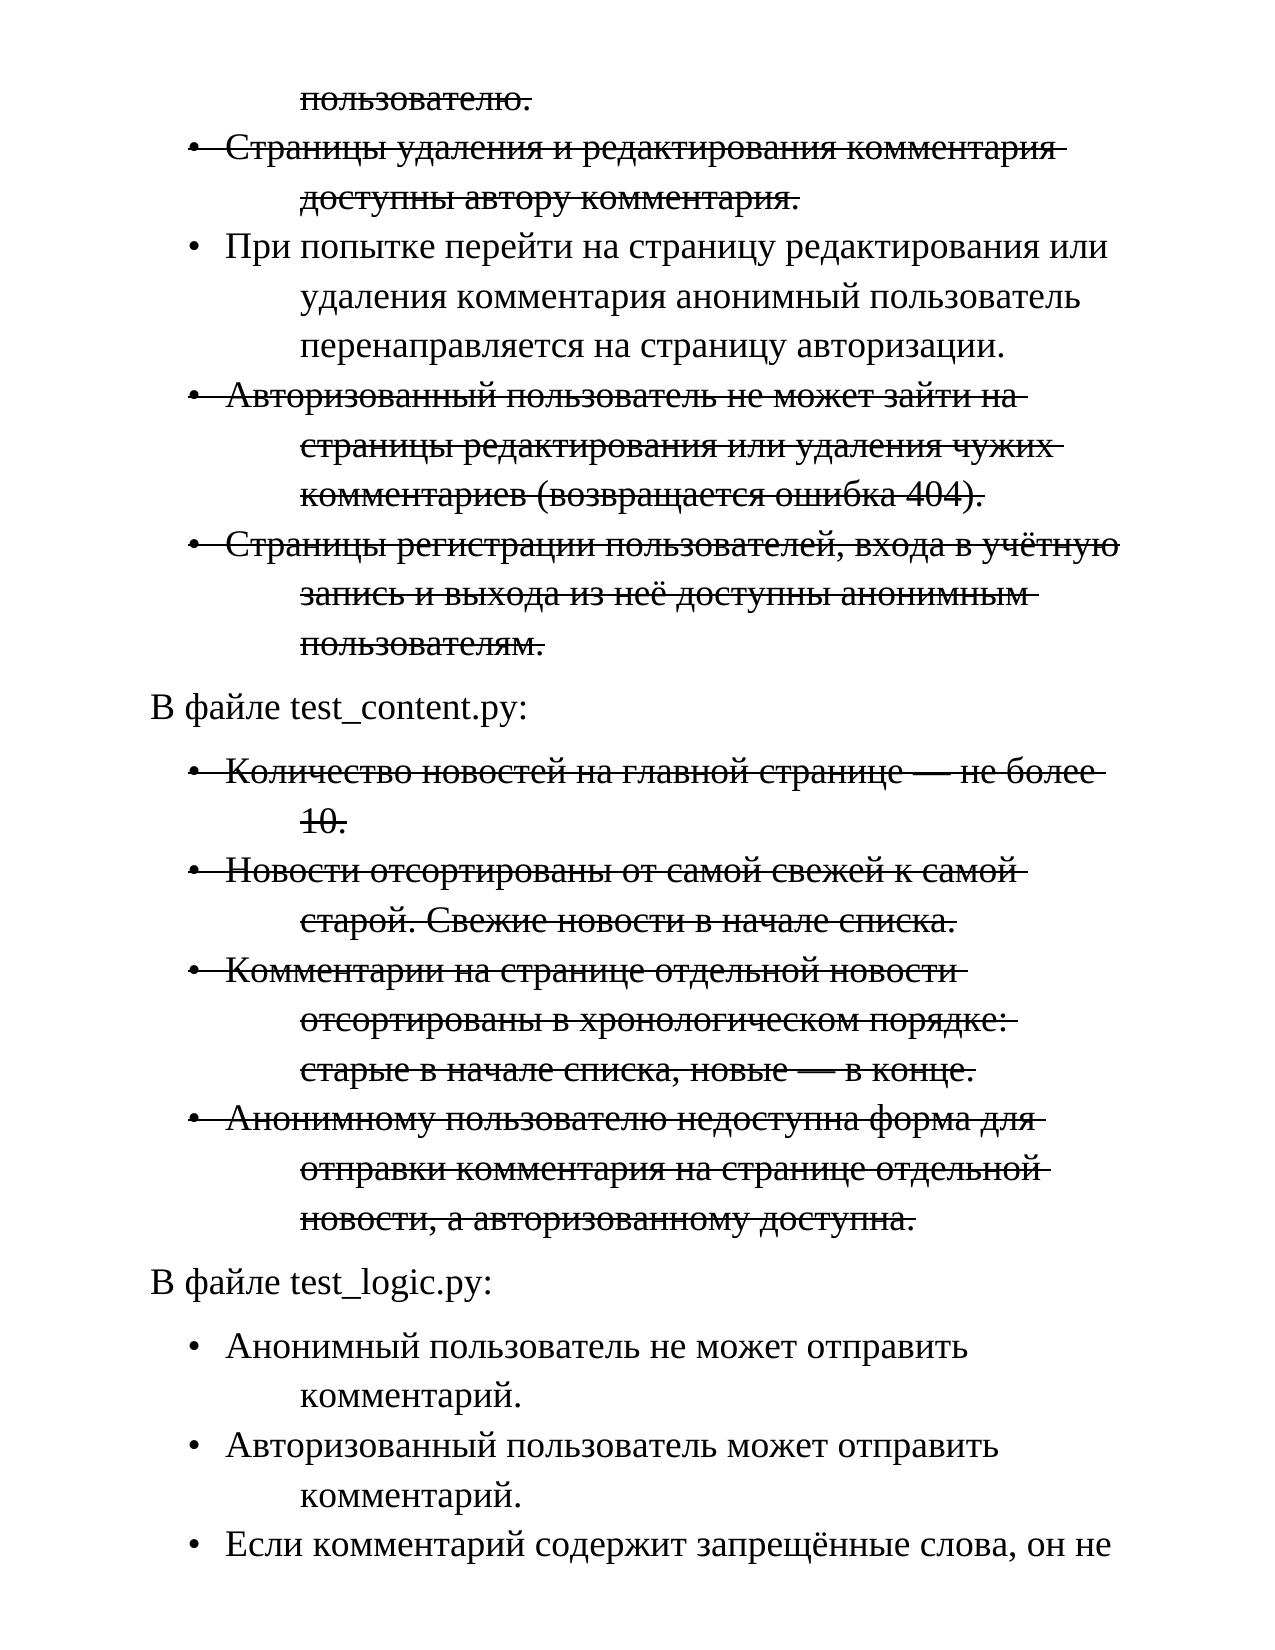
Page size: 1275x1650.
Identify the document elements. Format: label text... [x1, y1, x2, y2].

text В файле test_logic.py: [150, 1259, 1125, 1302]
list Страницы регистрации пользователей, входа в учётную запись и выхода из неё доступны анонимным пользователям. [187, 521, 1125, 663]
list Анонимный пользователь не может отправить комментарий. [187, 1323, 1125, 1416]
list При попытке перейти на страницу редактирования или удаления комментария анонимный пользователь перенаправляется на страницу авторизации. [187, 224, 1125, 366]
list Количество новостей на главной странице — не более 10. [187, 749, 1125, 841]
list пользователю. [187, 75, 1125, 118]
list Авторизованный пользователь не может зайти на страницы редактирования или удаления чужих комментариев (возвращается ошибка 404). [187, 372, 1125, 515]
list Если комментарий содержит запрещённые слова, он не [187, 1522, 1125, 1565]
list Комментарии на странице отдельной новости отсортированы в хронологическом порядке: старые в начале списка, новые — в конце. [187, 947, 1125, 1089]
list Новости отсортированы от самой свежей к самой старой. Свежие новости в начале списка. [187, 848, 1125, 941]
list Анонимному пользователю недоступна форма для отправки комментария на странице отдельной новости, а авторизованному доступна. [187, 1096, 1125, 1238]
list Авторизованный пользователь может отправить комментарий. [187, 1422, 1125, 1515]
text В файле test_content.py: [150, 684, 1125, 728]
list Страницы удаления и редактирования комментария доступны автору комментария. [187, 124, 1125, 217]
